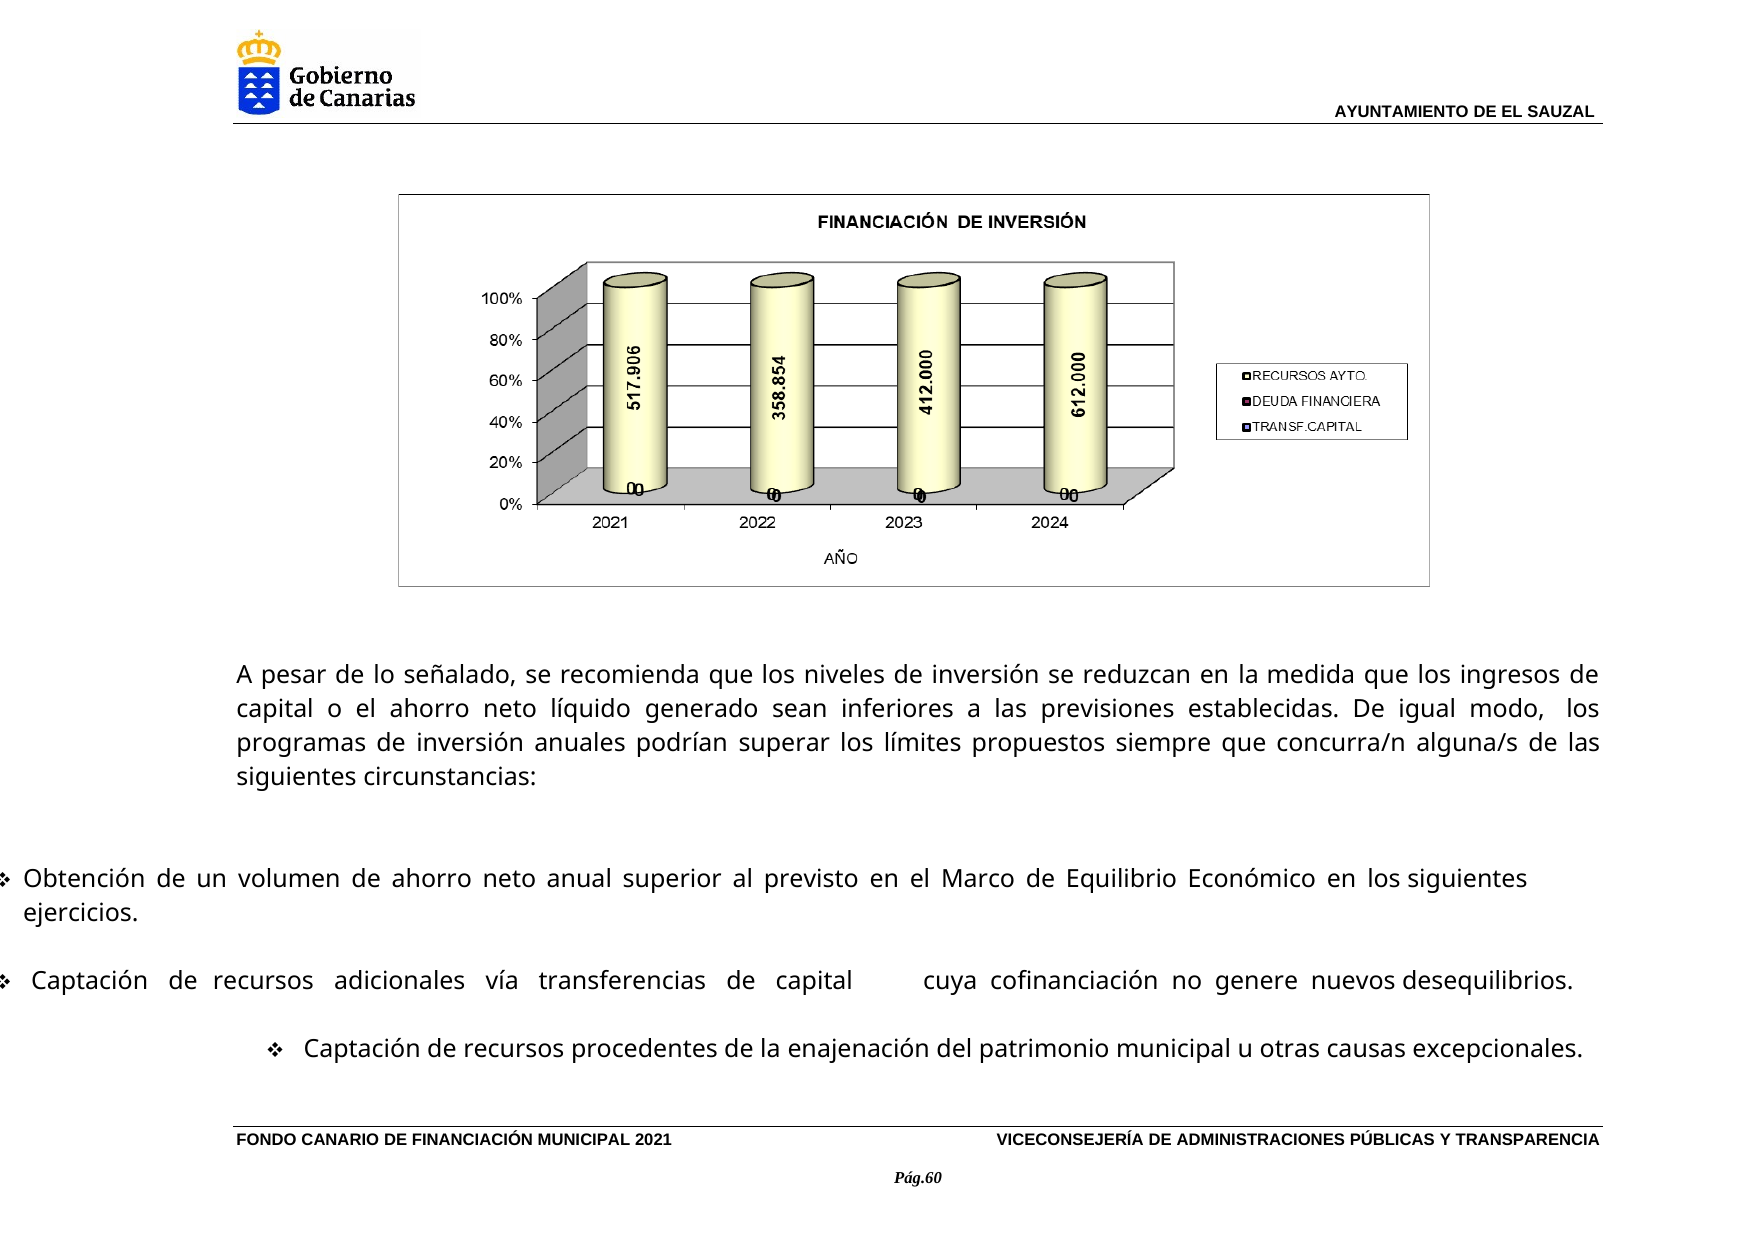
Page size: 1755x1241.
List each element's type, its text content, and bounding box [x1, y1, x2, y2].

list Captación de recursos procedentes de la enajenación del patrimonio municipal u otras causas excepcionales. [266, 1030, 1633, 1064]
text A pesar de lo señalado, se recomienda que los niveles de inversión se reduzcan en la medida que los ingresos de capital o el ahorro neto líquido generado sean inferiores a las previsiones establecidas. De igual modo, los programas de inversión anuales podrían superar los límites propuestos siempre que concurra/n alguna/s de las siguientes circunstancias: [236, 656, 1600, 792]
list Captación de recursos adicionales vía transferencias de capital cuya cofinanciación no genere nuevos desequilibrios. [0, 963, 1600, 997]
list Obtención de un volumen de ahorro neto anual superior al previsto en el Marco de Equilibrio Económico en los siguientes ejercicios. [0, 861, 1600, 929]
